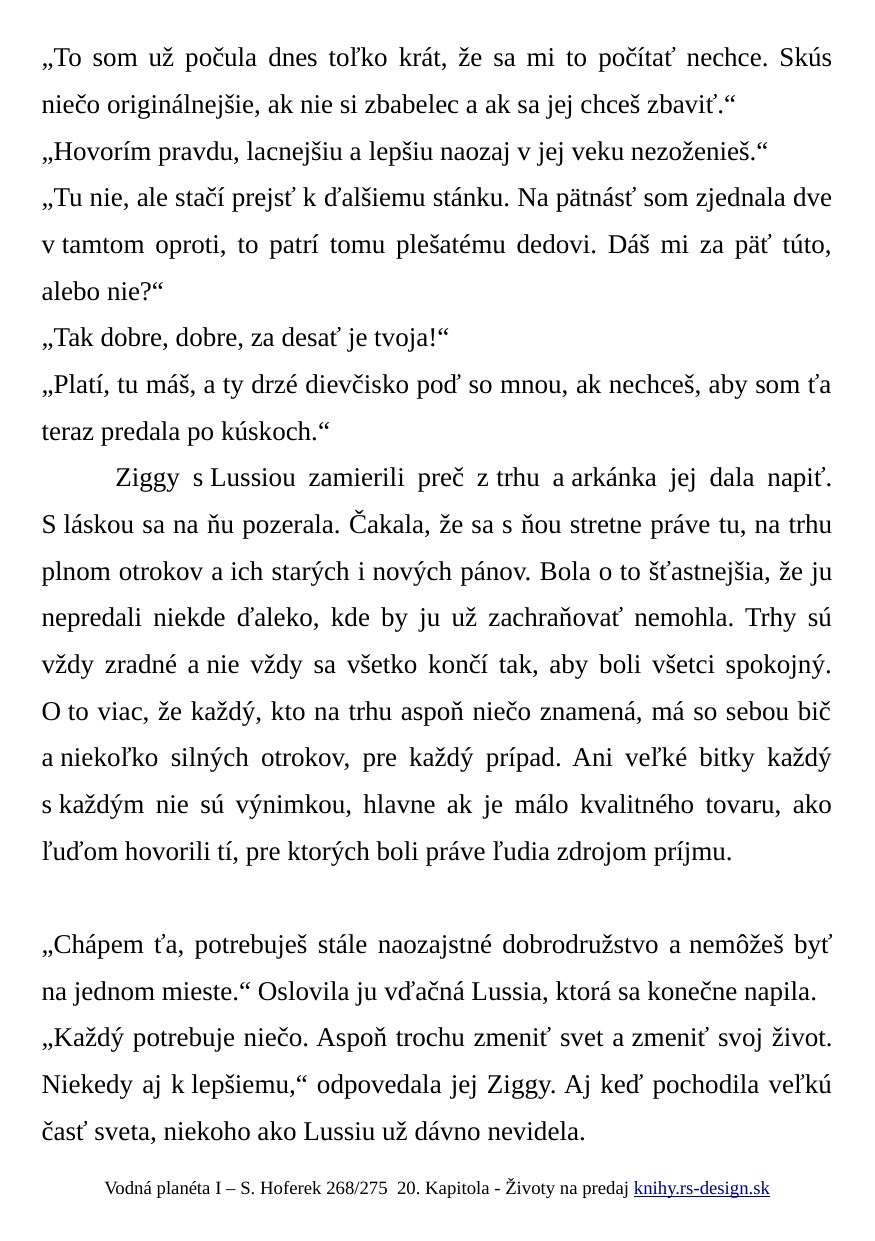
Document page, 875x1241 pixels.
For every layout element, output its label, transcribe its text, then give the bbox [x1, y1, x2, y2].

text „Tu nie, ale stačí prejsť k ďalšiemu stánku. Na pätnásť som zjednala dve v tamtom oproti, to patrí tomu plešatému dedovi. Dáš mi za päť túto, alebo nie?“ [41, 181, 833, 306]
text „Tak dobre, dobre, za desať je tvoja!“ [41, 321, 833, 352]
text „Chápem ťa, potrebuješ stále naozajstné dobrodružstvo a nemôžeš byť na jednom mieste.“ Oslovila ju vďačná Lussia, ktorá sa konečne napila. [41, 928, 833, 1006]
text „Platí, tu máš, a ty drzé dievčisko poď so mnou, ak nechceš, aby som ťa teraz predala po kúskoch.“ [41, 368, 833, 446]
text „To som už počula dnes toľko krát, že sa mi to počítať nechce. Skús niečo originálnejšie, ak nie si zbabelec a ak sa jej chceš zbaviť.“ [41, 41, 833, 119]
text Ziggy s Lussiou zamierili preč z trhu a arkánka jej dala napiť. S láskou sa na ňu pozerala. Čakala, že sa s ňou stretne práve tu, na trhu plnom otrokov a ich starých i nových pánov. Bola o to šťastnejšia, že ju nepredali niekde ďaleko, kde by ju už zachraňovať nemohla. Trhy sú vždy zradné a nie vždy sa všetko končí tak, aby boli všetci spokojný. O to viac, že každý, kto na trhu aspoň niečo znamená, má so sebou bič a niekoľko silných otrokov, pre každý prípad. Ani veľké bitky každý s každým nie sú výnimkou, hlavne ak je málo kvalitného tovaru, ako ľuďom hovorili tí, pre ktorých boli práve ľudia zdrojom príjmu. [41, 461, 833, 866]
text „Hovorím pravdu, lacnejšiu a lepšiu naozaj v jej veku nezoženieš.“ [41, 135, 833, 166]
text „Každý potrebuje niečo. Aspoň trochu zmeniť svet a zmeniť svoj život. Niekedy aj k lepšiemu,“ odpovedala jej Ziggy. Aj keď pochodila veľkú časť sveta, niekoho ako Lussiu už dávno nevidela. [41, 1021, 833, 1146]
